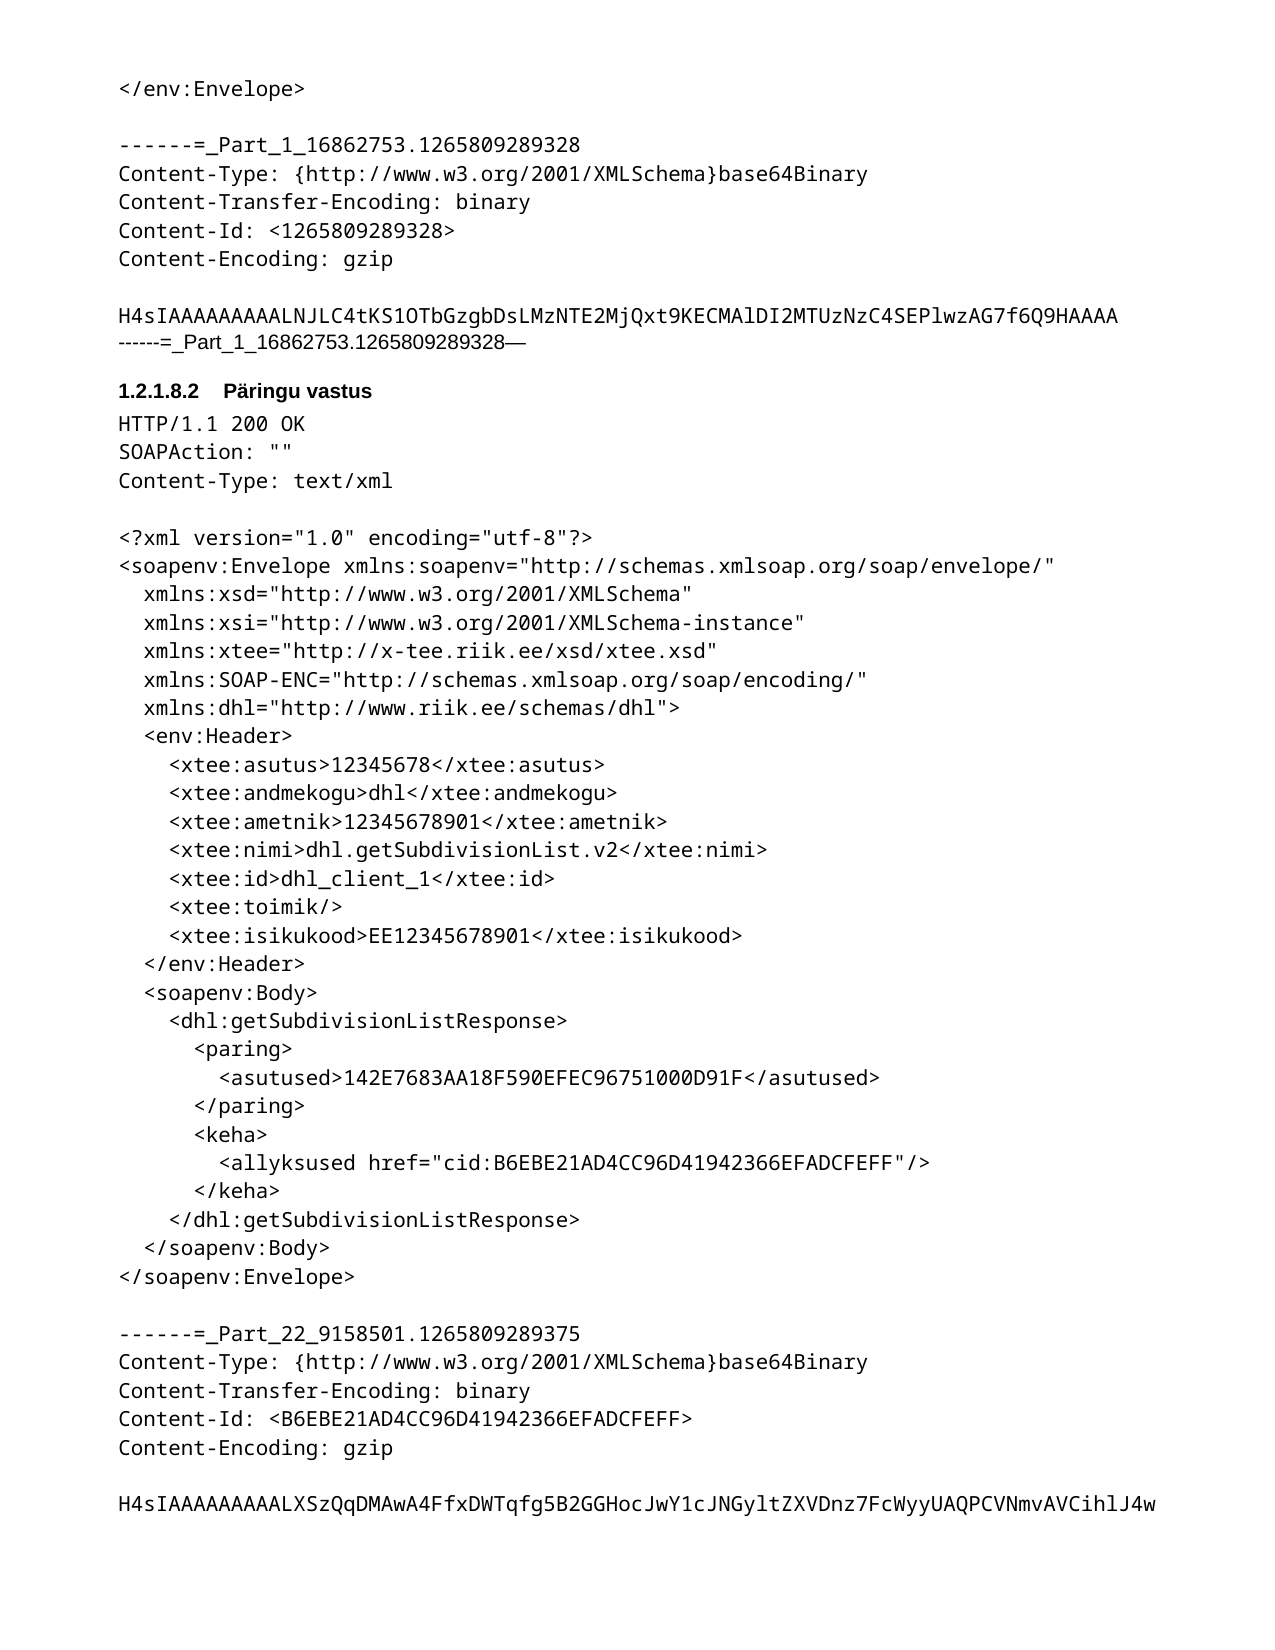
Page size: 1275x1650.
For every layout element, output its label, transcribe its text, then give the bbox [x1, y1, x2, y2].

text xmlns:xtee="http://x-tee.riik.ee/xsd/xtee.xsd" [118, 636, 1157, 665]
text <soapenv:Body> [118, 978, 1157, 1006]
text <xtee:nimi>dhl.getSubdivisionList.v2</xtee:nimi> [118, 835, 1157, 864]
text <keha> [118, 1120, 1157, 1148]
text ------=_Part_22_9158501.1265809289375 [118, 1319, 1157, 1347]
text xmlns:xsi="http://www.w3.org/2001/XMLSchema-instance" [118, 608, 1157, 636]
text <paring> [118, 1034, 1157, 1063]
text xmlns:dhl="http://www.riik.ee/schemas/dhl"> [118, 693, 1157, 722]
text Content-Transfer-Encoding: binary [118, 187, 1157, 216]
text </env:Envelope> [118, 74, 1157, 102]
text <allyksused href="cid:B6EBE21AD4CC96D41942366EFADCFEFF"/> [118, 1148, 1157, 1177]
text Content-Type: {http://www.w3.org/2001/XMLSchema}base64Binary [118, 1347, 1157, 1376]
text ------=_Part_1_16862753.1265809289328— [118, 330, 1157, 354]
text xmlns:SOAP-ENC="http://schemas.xmlsoap.org/soap/encoding/" [118, 665, 1157, 693]
text <xtee:isikukood>EE12345678901</xtee:isikukood> [118, 921, 1157, 949]
text Content-Id: <B6EBE21AD4CC96D41942366EFADCFEFF> [118, 1404, 1157, 1433]
text SOAPAction: "" [118, 437, 1157, 466]
text <xtee:toimik/> [118, 892, 1157, 921]
text <xtee:id>dhl_client_1</xtee:id> [118, 864, 1157, 892]
text <xtee:andmekogu>dhl</xtee:andmekogu> [118, 778, 1157, 807]
text Content-Encoding: gzip [118, 1433, 1157, 1461]
text <asutused>142E7683AA18F590EFEC96751000D91F</asutused> [118, 1063, 1157, 1091]
text <xtee:asutus>12345678</xtee:asutus> [118, 750, 1157, 778]
text HTTP/1.1 200 OK [118, 409, 1157, 437]
text Content-Type: text/xml [118, 466, 1157, 494]
text H4sIAAAAAAAAALNJLC4tKS1OTbGzgbDsLMzNTE2MjQxt9KECMAlDI2MTUzNzC4SEPlwzAG7f6Q9HAAAA [118, 301, 1157, 330]
text </soapenv:Body> [118, 1233, 1157, 1262]
text <env:Header> [118, 722, 1157, 750]
text <soapenv:Envelope xmlns:soapenv="http://schemas.xmlsoap.org/soap/envelope/" [118, 551, 1157, 579]
text </paring> [118, 1091, 1157, 1120]
text H4sIAAAAAAAAALXSzQqDMAwA4FfxDWTqfg5B2GGHocJwY1cJNGyltZXVDnz7FcWyyUAQPCVNmvAVCihlJ4w [118, 1489, 1157, 1518]
text Content-Transfer-Encoding: binary [118, 1376, 1157, 1404]
text <dhl:getSubdivisionListResponse> [118, 1006, 1157, 1034]
text xmlns:xsd="http://www.w3.org/2001/XMLSchema" [118, 579, 1157, 608]
text <?xml version="1.0" encoding="utf-8"?> [118, 523, 1157, 551]
text </env:Header> [118, 949, 1157, 978]
text </dhl:getSubdivisionListResponse> [118, 1205, 1157, 1233]
text </keha> [118, 1177, 1157, 1205]
text <xtee:ametnik>12345678901</xtee:ametnik> [118, 807, 1157, 835]
text ------=_Part_1_16862753.1265809289328 [118, 131, 1157, 159]
text Content-Id: <1265809289328> [118, 216, 1157, 244]
text </soapenv:Envelope> [118, 1262, 1157, 1290]
text Content-Encoding: gzip [118, 244, 1157, 273]
subtitle Päringu vastus [118, 379, 1157, 403]
text Content-Type: {http://www.w3.org/2001/XMLSchema}base64Binary [118, 159, 1157, 187]
